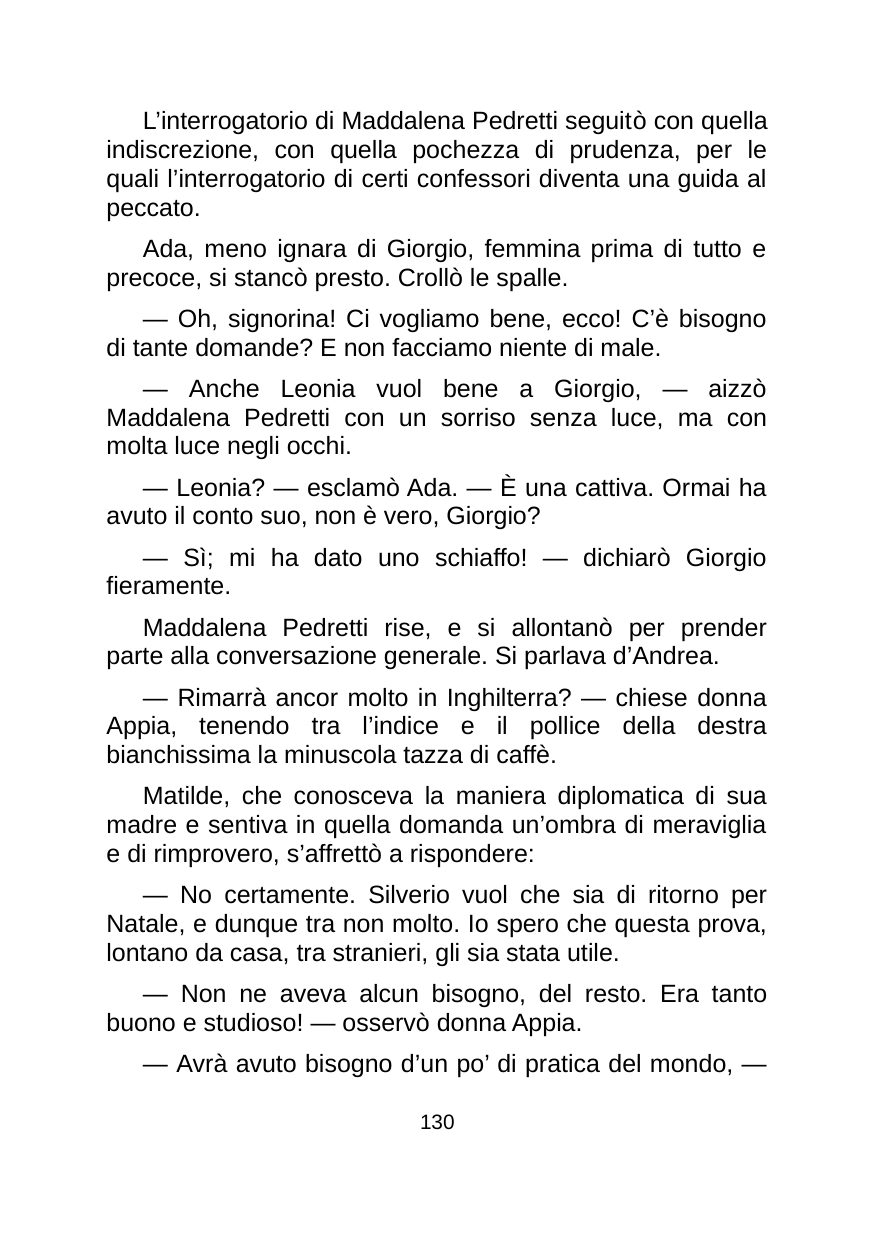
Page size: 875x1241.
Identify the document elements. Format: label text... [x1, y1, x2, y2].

text Ada, meno ignara di Giorgio, femmina prima di tutto e precoce, si stancò presto. Crollò le spalle. [106, 234, 768, 291]
text — Avrà avuto bisogno d’un po’ di pratica del mondo, — [106, 1049, 768, 1077]
text — Anche Leonia vuol bene a Giorgio, — aizzò Maddalena Pedretti con un sorriso senza luce, ma con molta luce negli occhi. [106, 374, 768, 460]
text L’interrogatorio di Maddalena Pedretti seguitò con quella indiscrezione, con quella pochezza di prudenza, per le quali l’interrogatorio di certi confessori diventa una guida al peccato. [106, 106, 768, 221]
text — Leonia? — esclamò Ada. — È una cattiva. Ormai ha avuto il conto suo, non è vero, Giorgio? [106, 472, 768, 530]
text — Rimarrà ancor molto in Inghilterra? — chiese donna Appia, tenendo tra l’indice e il pollice della destra bianchissima la minuscola tazza di caffè. [106, 682, 768, 769]
text Maddalena Pedretti rise, e si allontanò per prender parte alla conversazione generale. Si parlava d’Andrea. [106, 612, 768, 670]
text — No certamente. Silverio vuol che sia di ritorno per Natale, e dunque tra non molto. Io spero che questa prova, lontano da casa, tra stranieri, gli sia stata utile. [106, 880, 768, 966]
text Matilde, che conosceva la maniera diplomatica di sua madre e sentiva in quella domanda un’ombra di meraviglia e di rimprovero, s’affrettò a rispondere: [106, 781, 768, 867]
text — Sì; mi ha dato uno schiaffo! — dichiarò Giorgio fieramente. [106, 542, 768, 600]
text — Oh, signorina! Ci vogliamo bene, ecco! C’è bisogno di tante domande? E non facciamo niente di male. [106, 304, 768, 361]
text — Non ne aveva alcun bisogno, del resto. Era tanto buono e studioso! — osservò donna Appia. [106, 979, 768, 1036]
